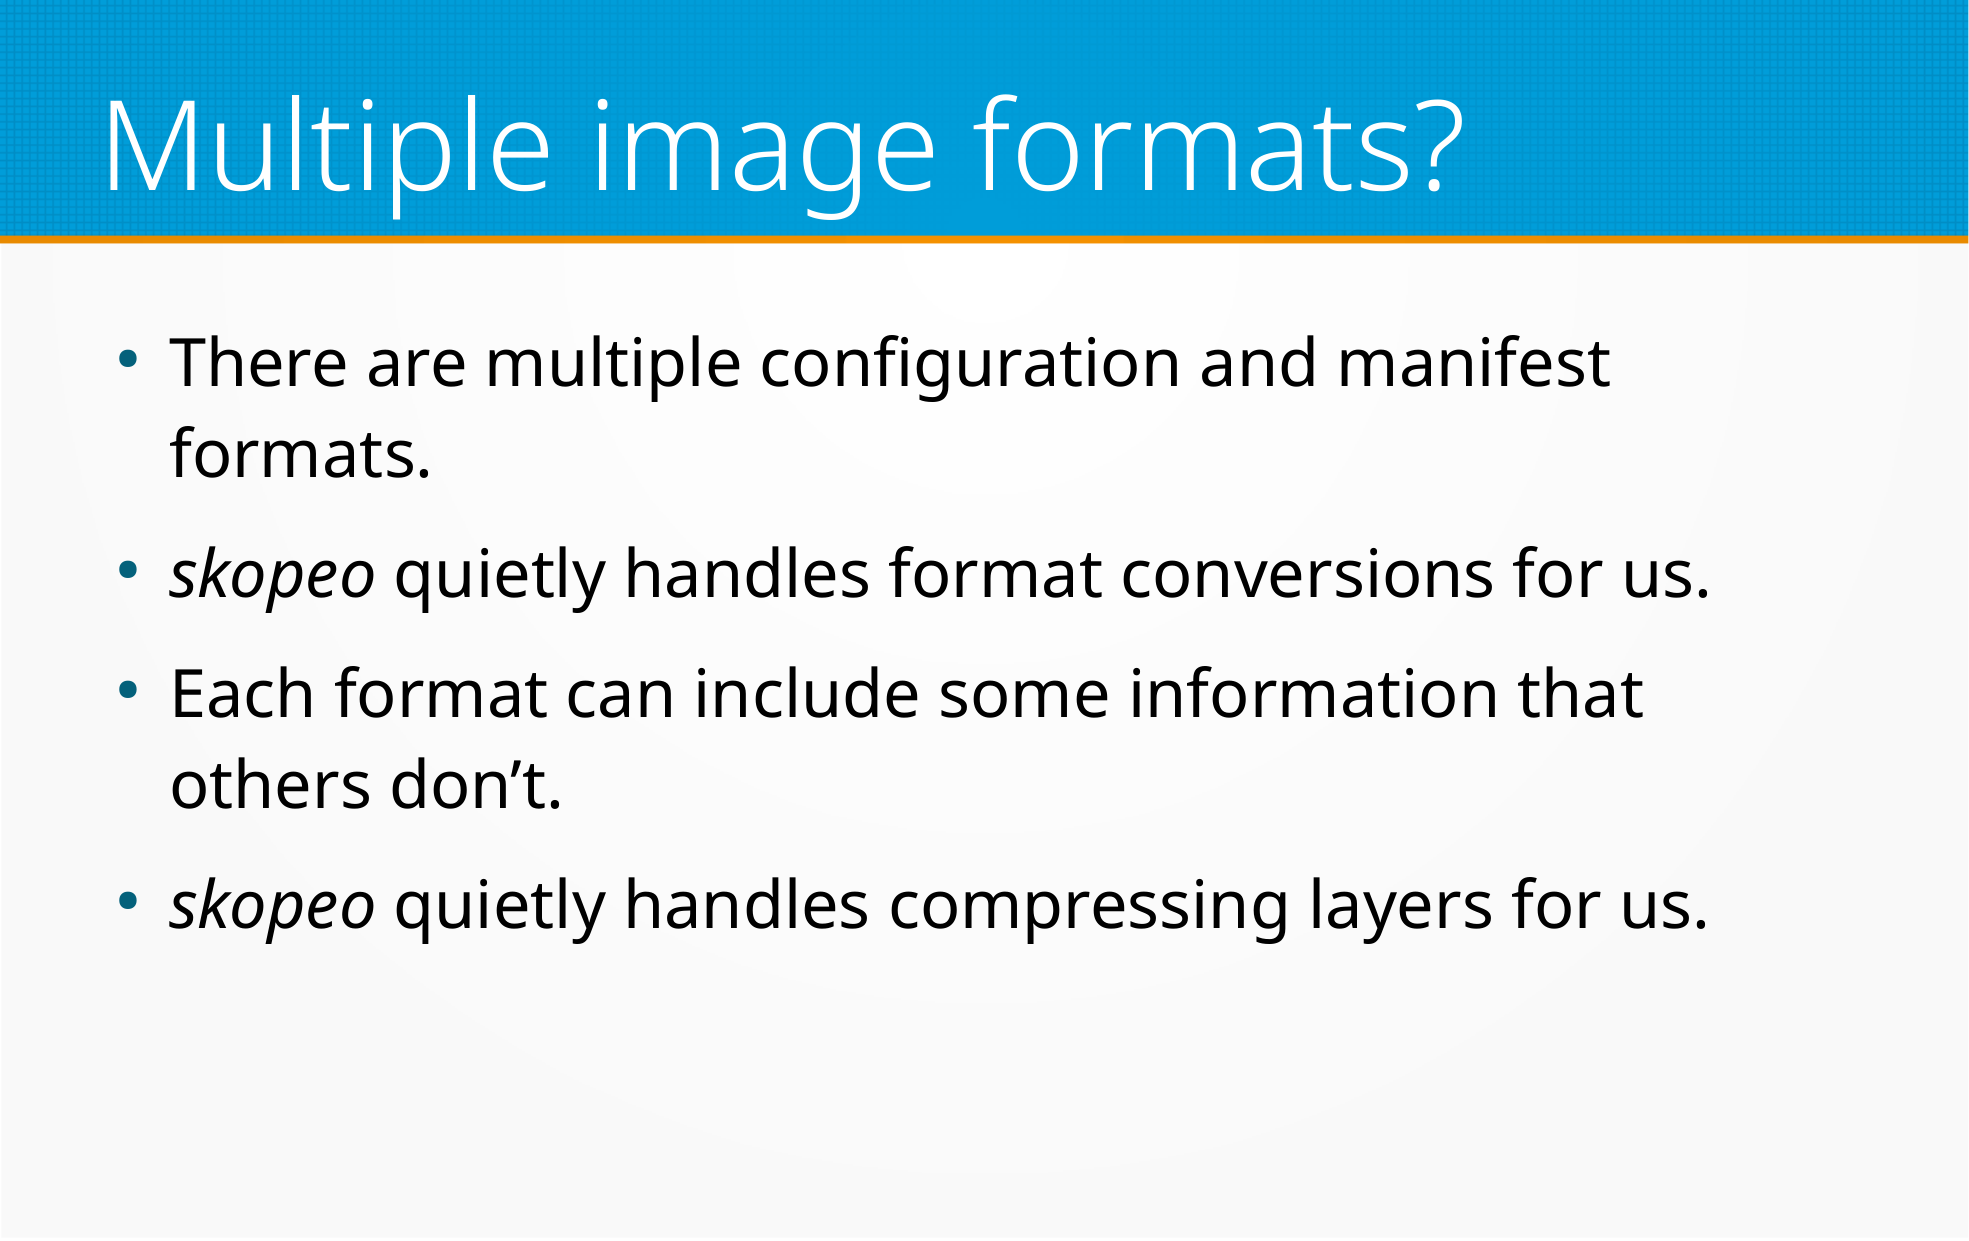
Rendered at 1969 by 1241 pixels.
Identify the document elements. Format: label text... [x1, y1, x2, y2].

list There are multiple configuration and manifest formats. skopeo quietly handles format conversions for us. Each format can include some information that others don’t. skopeo quietly handles compressing layers for us. [98, 315, 1861, 1081]
picture [0, 236, 1969, 1241]
title Multiple image formats? [98, 19, 1870, 227]
